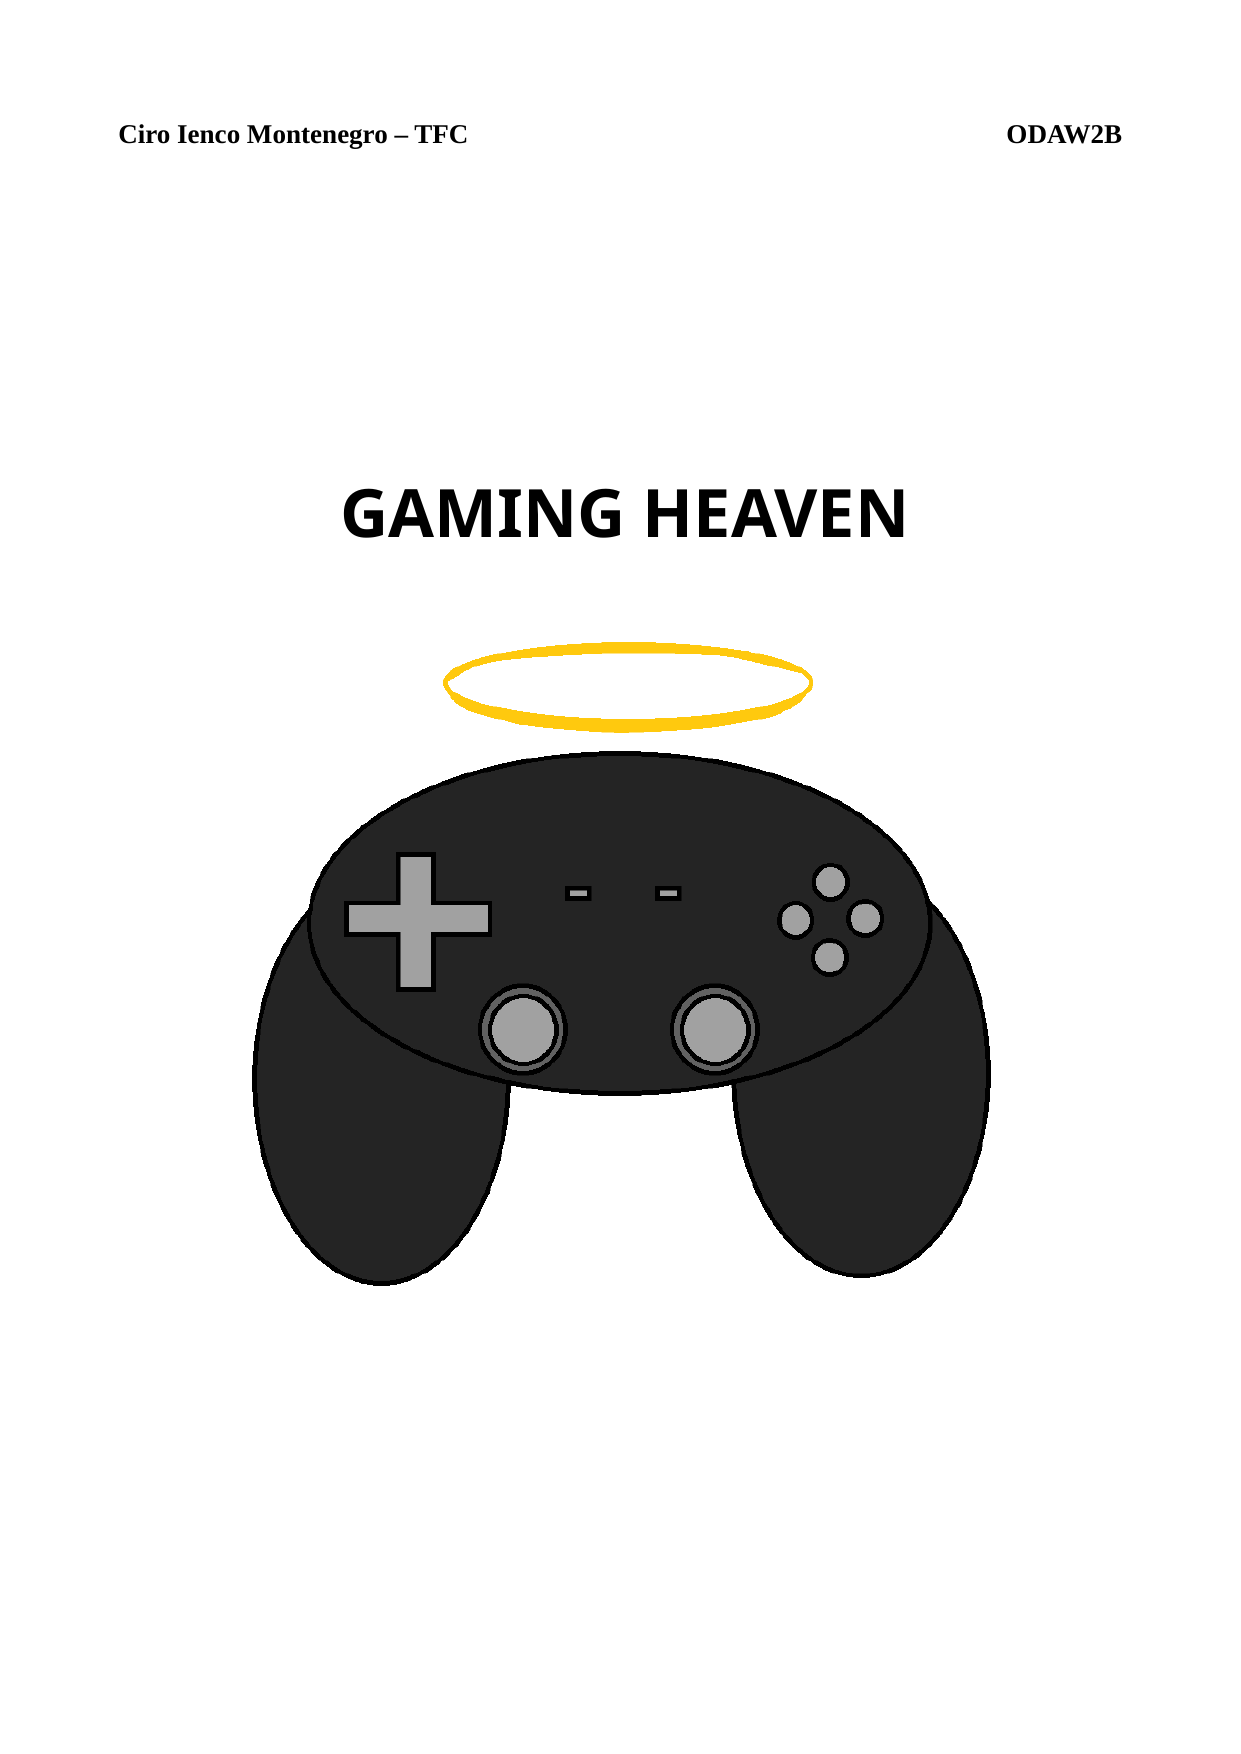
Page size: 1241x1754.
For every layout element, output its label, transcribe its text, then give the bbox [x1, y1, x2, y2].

picture [251, 627, 993, 1287]
text GAMING HEAVEN [118, 466, 1122, 1592]
